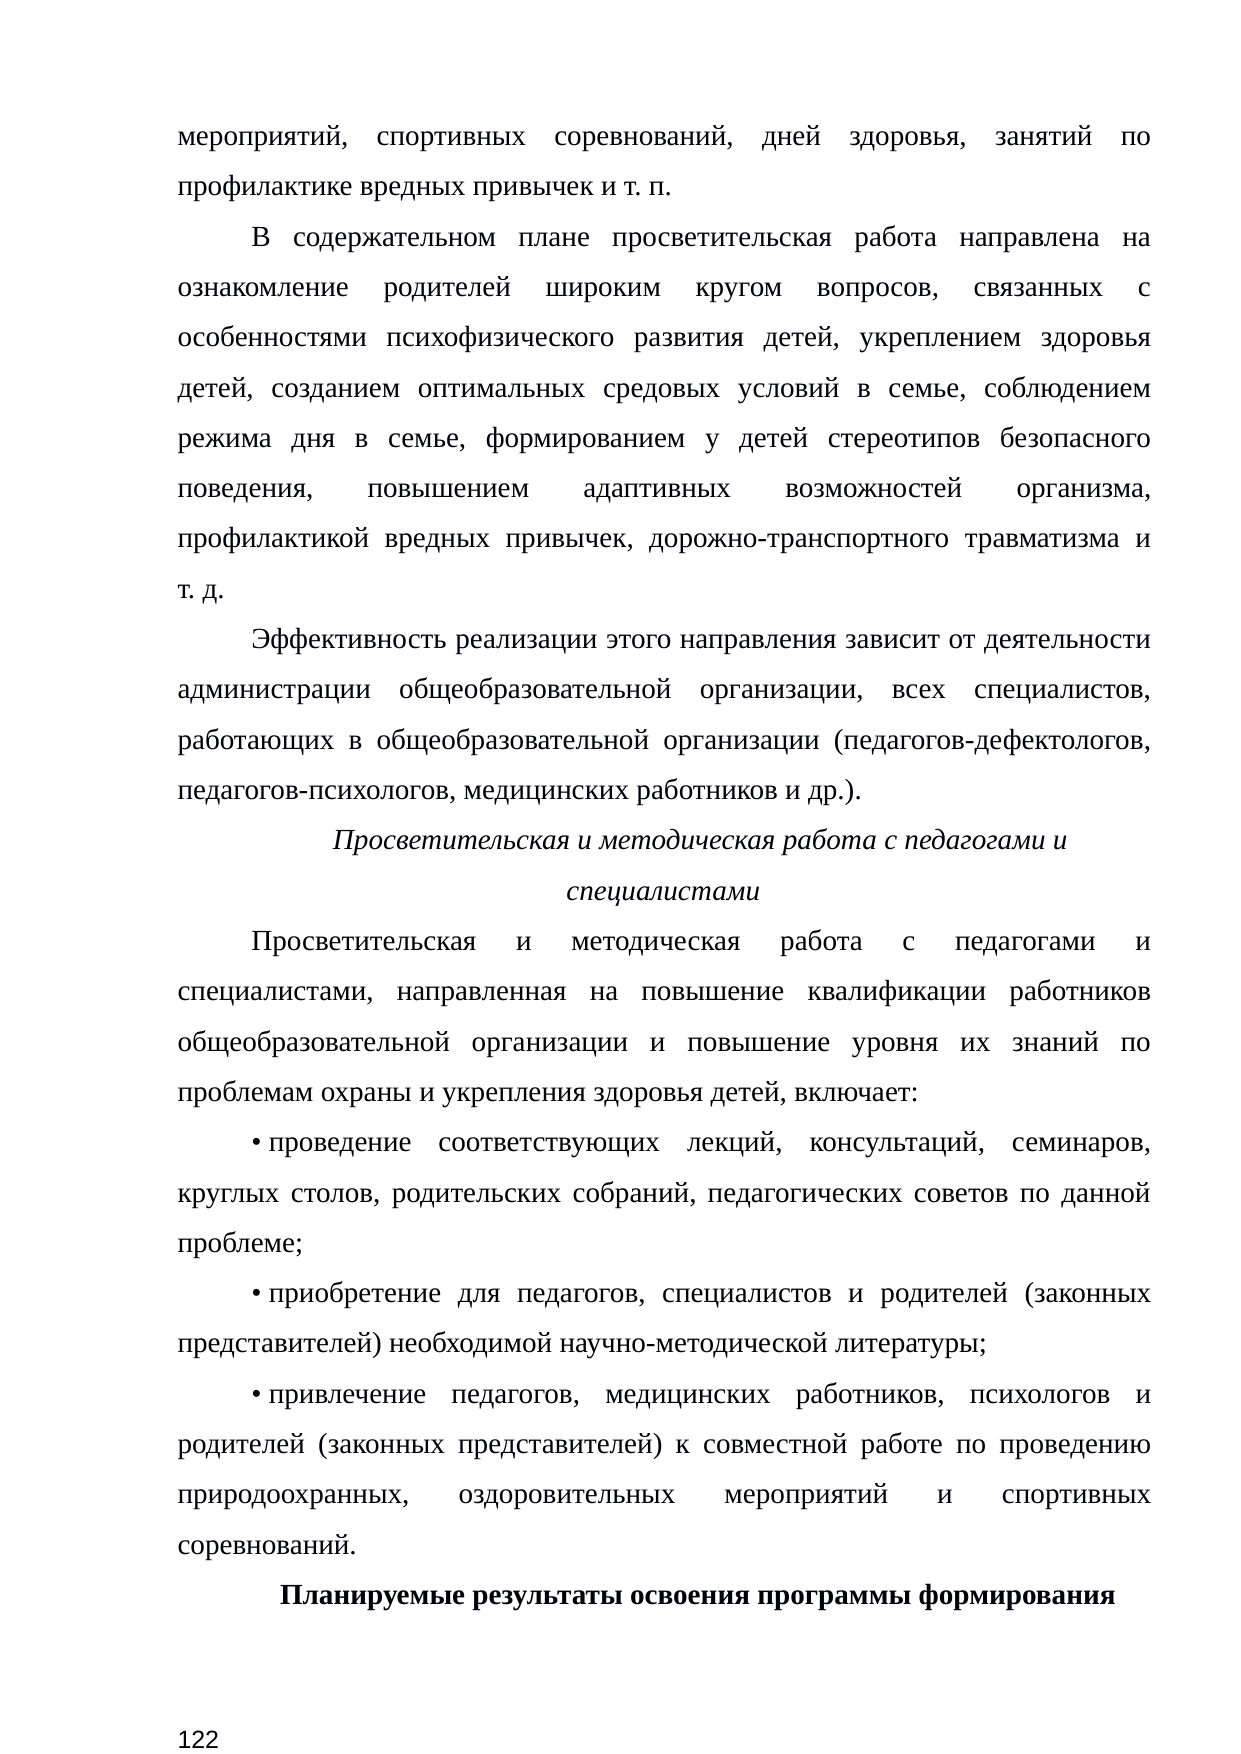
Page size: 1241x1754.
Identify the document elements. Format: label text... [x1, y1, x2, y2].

text В содержательном плане просветительская работа направлена на ознакомление родителей широким кругом вопросов, связанных с особенностями психофизического развития детей, укреплением здоровья детей, созданием оптимальных средовых условий в семье, соблюдением режима дня в семье, формированием у детей стереотипов безопасного поведения, повышением адаптивных возможностей организма, профилактикой вредных привычек, дорожно-транспортного травматизма и т. д. [177, 219, 1152, 604]
text Эффективность реализации этого направления зависит от деятельности администрации общеобразовательной организации, всех специалистов, работающих в общеобразовательной организации (педагогов-дефектологов, педагогов-психологов, медицинских работников и др.). [177, 621, 1152, 806]
text Просветительская и методическая работа с педагогами и специалистами, направленная на повышение квалификации работников общеобразовательной организации и повышение уровня их знаний по проблемам охраны и укрепления здоровья детей, включает: [177, 923, 1152, 1108]
text • приобретение для педагогов, специалистов и родителей (законных представителей) необходимой научно-методической литературы; [177, 1275, 1152, 1359]
text Просветительская и методическая работа с педагогами и специалистами [177, 822, 1152, 906]
text Планируемые результаты освоения программы формирования [177, 1577, 1152, 1611]
text • привлечение педагогов, медицинских работников, психологов и родителей (законных представителей) к совместной работе по проведению природоохранных, оздоровительных мероприятий и спортивных соревнований. [177, 1376, 1152, 1560]
text мероприятий, спортивных соревнований, дней здоровья, занятий по профилактике вредных привычек и т. п. [177, 118, 1152, 202]
text • проведение соответствующих лекций, консультаций, семинаров, круглых столов, родительских собраний, педагогических советов по данной проблеме; [177, 1124, 1152, 1258]
